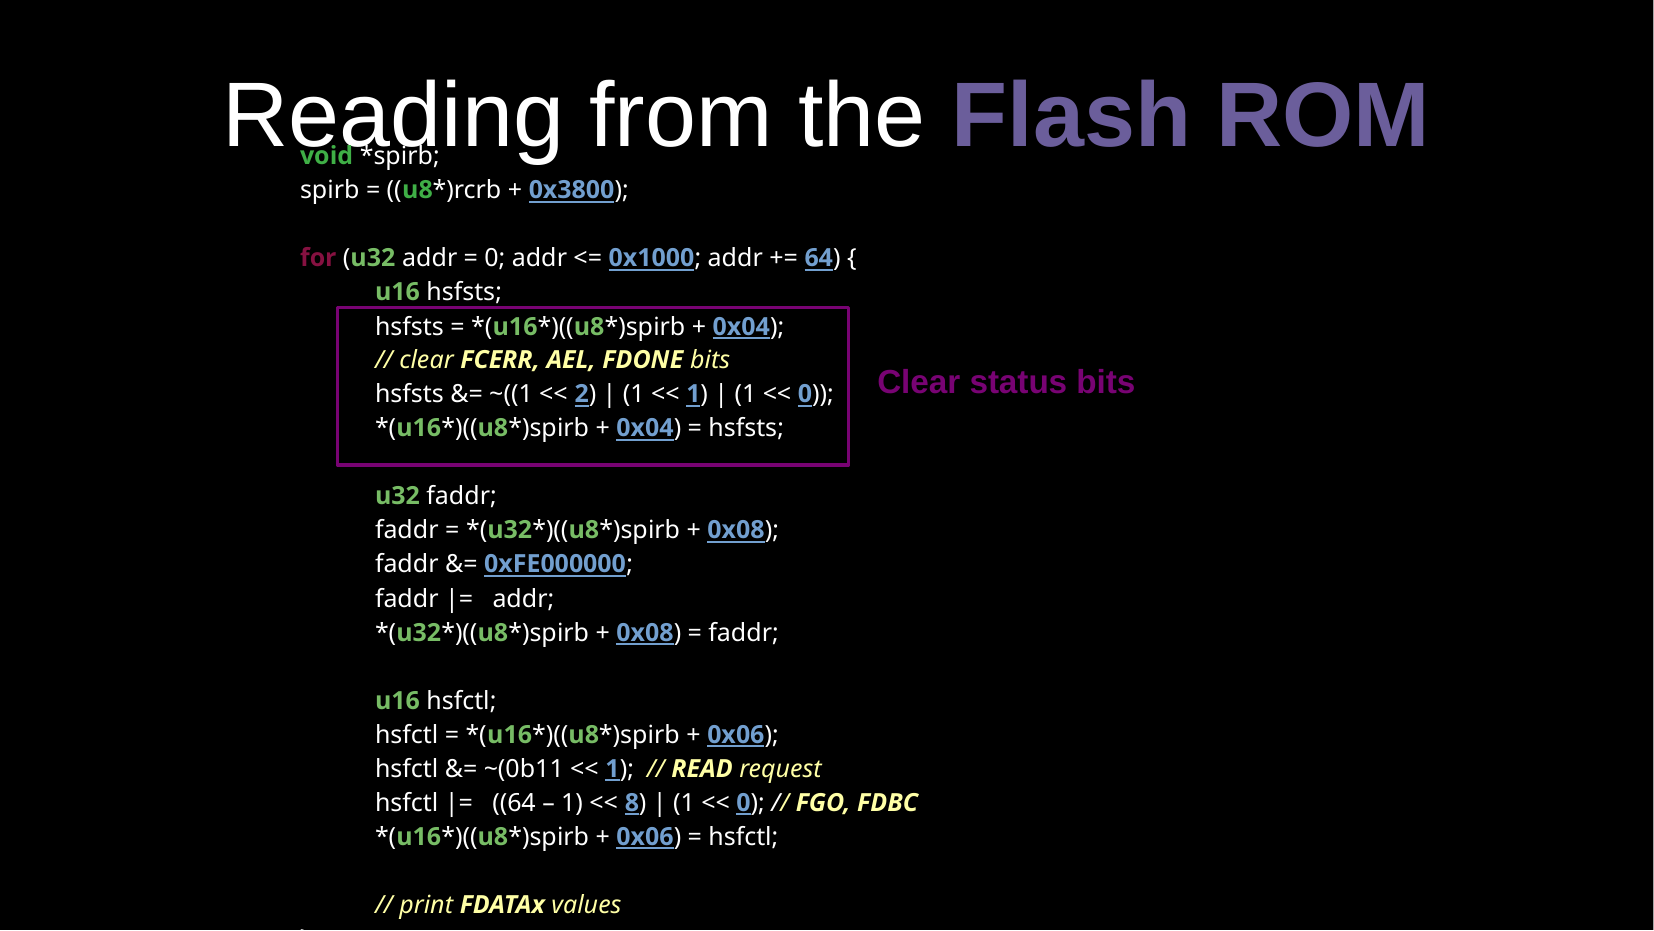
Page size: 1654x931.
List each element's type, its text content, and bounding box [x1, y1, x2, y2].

title Reading from the Flash ROM [82, 37, 1571, 193]
text_box Clear status bits [862, 337, 1538, 427]
text_box void *spirb; spirb = ((u8*)rcrb + 0x3800); for (u32 addr = 0; addr <= 0x1000; addr += 64) { u16 hsfsts; hsfsts = *(u16*)((u8*)spirb + 0x04); // clear FCERR, AEL, FDONE bits hsfsts &= ~((1 << 2) | (1 << 1) | (1 << 0)); *(u16*)((u8*)spirb + 0x04) = hsfsts; u32 faddr; faddr = *(u32*)((u8*)spirb + 0x08); faddr &= 0xFE000000; faddr |= addr; *(u32*)((u8*)spirb + 0x08) = faddr; u16 hsfctl; hsfctl = *(u16*)((u8*)spirb + 0x06); hsfctl &= ~(0b11 << 1); // READ request hsfctl |= ((64 – 1) << 8) | (1 << 0); // FGO, FDBC *(u16*)((u8*)spirb + 0x06) = hsfctl; // print FDATAx values } [300, 186, 1501, 907]
